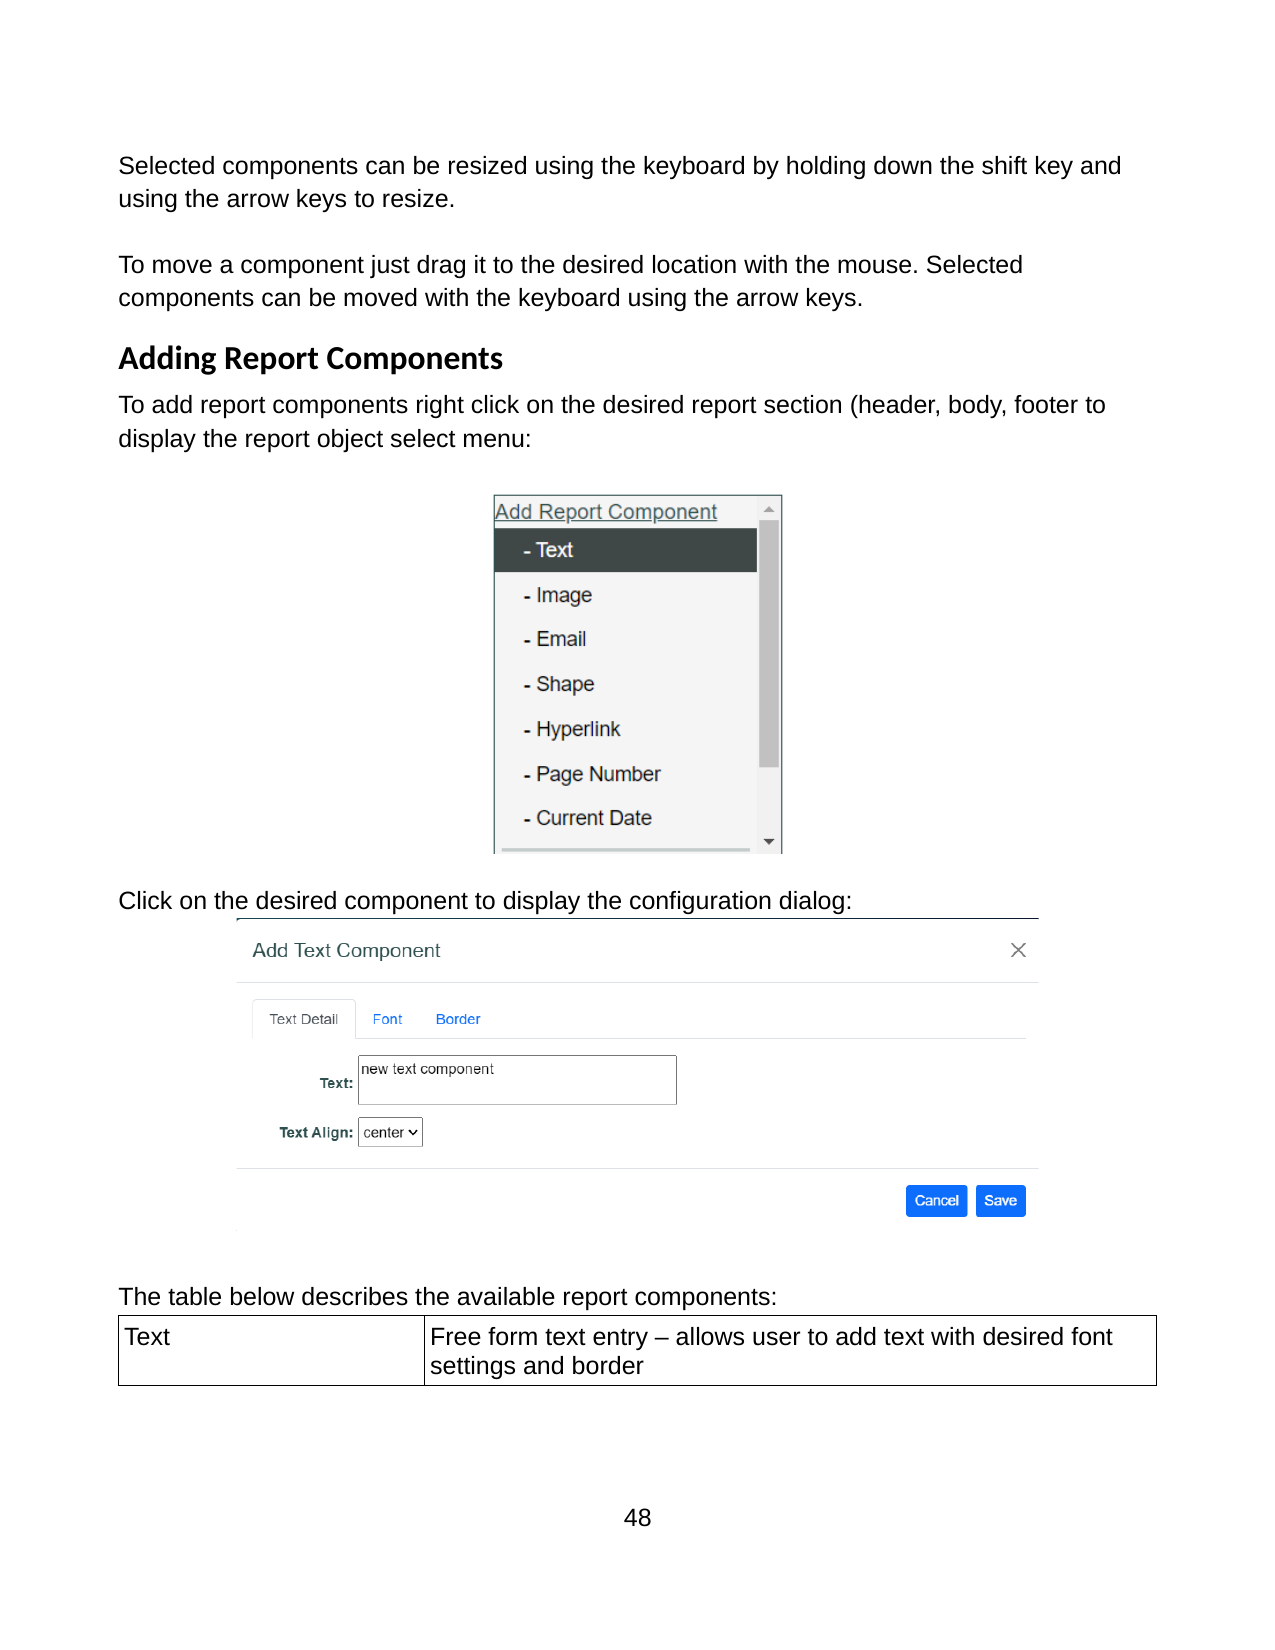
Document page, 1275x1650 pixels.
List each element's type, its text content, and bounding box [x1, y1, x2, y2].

text To add report components right click on the desired report section (header, body, footer to display the report object select menu: [118, 391, 1157, 452]
text To move a component just drag it to the desired location with the mouse. Selected components can be moved with the keyboard using the arrow keys. [118, 250, 1157, 312]
subtitle Adding Report Components [118, 337, 1157, 378]
table_header Text [119, 1316, 424, 1385]
text Selected components can be resized using the keyboard by holding down the shift key and using the arrow keys to resize. [118, 151, 1157, 213]
picture [488, 489, 787, 854]
text The table below describes the available report components: [118, 1282, 1157, 1311]
picture [236, 918, 1039, 1231]
table_header Free form text entry – allows user to add text with desired font settings and border [425, 1316, 1156, 1385]
text Click on the desired component to display the configuration dialog: [118, 886, 1157, 914]
